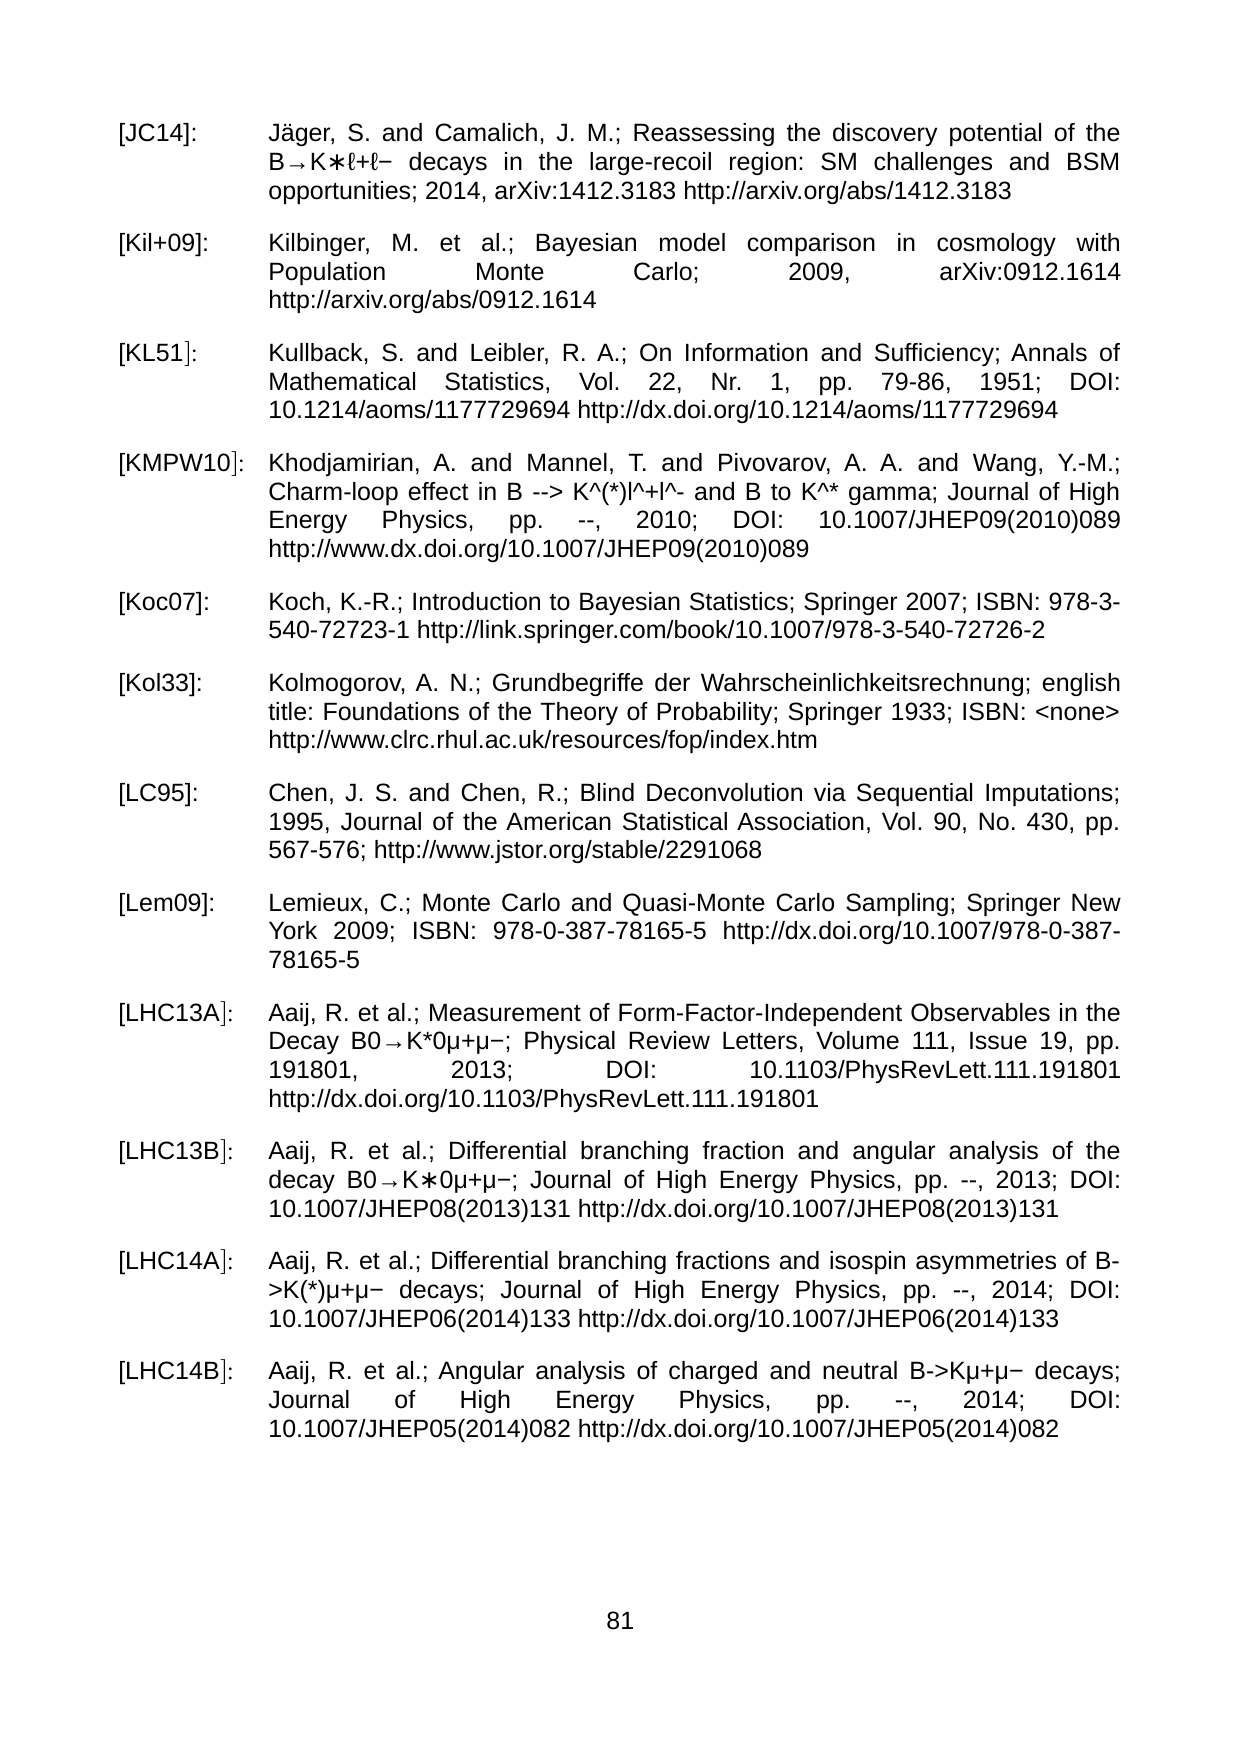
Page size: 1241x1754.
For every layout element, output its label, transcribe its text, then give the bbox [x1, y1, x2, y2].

text [Kol33]: Kolmogorov, A. N.; Grundbegriffe der Wahrscheinlichkeitsrechnung; english title: Foundations of the Theory of Probability; Springer 1933; ISBN: <none> http://www.clrc.rhul.ac.uk/resources/fop/index.htm [118, 668, 1122, 754]
text [LHC13B]: Aaij, R. et al.; Differential branching fraction and angular analysis of the decay B0→K∗0μ+μ−; Journal of High Energy Physics, pp. --, 2013; DOI: 10.1007/JHEP08(2013)131 http://dx.doi.org/10.1007/JHEP08(2013)131 [118, 1136, 1122, 1223]
text [KMPW10]: Khodjamirian, A. and Mannel, T. and Pivovarov, A. A. and Wang, Y.-M.; Charm-loop effect in B --> K^(*)l^+l^- and B to K^* gamma; Journal of High Energy Physics, pp. --, 2010; DOI: 10.1007/JHEP09(2010)089 http://www.dx.doi.org/10.1007/JHEP09(2010)089 [118, 448, 1122, 563]
text [LC95]: Chen, J. S. and Chen, R.; Blind Deconvolution via Sequential Imputations; 1995, Journal of the American Statistical Association, Vol. 90, No. 430, pp. 567-576; http://www.jstor.org/stable/2291068 [118, 778, 1122, 864]
text [LHC13A]: Aaij, R. et al.; Measurement of Form-Factor-Independent Observables in the Decay B0→K*0μ+μ−; Physical Review Letters, Volume 111, Issue 19, pp. 191801, 2013; DOI: 10.1103/PhysRevLett.111.191801 http://dx.doi.org/10.1103/PhysRevLett.111.191801 [118, 997, 1122, 1113]
text [LHC14B]: Aaij, R. et al.; Angular analysis of charged and neutral B->Kμ+μ− decays; Journal of High Energy Physics, pp. --, 2014; DOI: 10.1007/JHEP05(2014)082 http://dx.doi.org/10.1007/JHEP05(2014)082 [118, 1356, 1122, 1443]
text [JC14]: Jäger, S. and Camalich, J. M.; Reassessing the discovery potential of the B→K∗ℓ+ℓ− decays in the large-recoil region: SM challenges and BSM opportunities; 2014, arXiv:1412.3183 http://arxiv.org/abs/1412.3183 [118, 118, 1122, 204]
text [KL51]: Kullback, S. and Leibler, R. A.; On Information and Sufficiency; Annals of Mathematical Statistics, Vol. 22, Nr. 1, pp. 79-86, 1951; DOI: 10.1214/aoms/1177729694 http://dx.doi.org/10.1214/aoms/1177729694 [118, 338, 1122, 424]
text [Kil+09]: Kilbinger, M. et al.; Bayesian model comparison in cosmology with Population Monte Carlo; 2009, arXiv:0912.1614 http://arxiv.org/abs/0912.1614 [118, 228, 1122, 314]
text [Koc07]: Koch, K.-R.; Introduction to Bayesian Statistics; Springer 2007; ISBN: 978-3-540-72723-1 http://link.springer.com/book/10.1007/978-3-540-72726-2 [118, 587, 1122, 644]
text [Lem09]: Lemieux, C.; Monte Carlo and Quasi-Monte Carlo Sampling; Springer New York 2009; ISBN: 978-0-387-78165-5 http://dx.doi.org/10.1007/978-0-387-78165-5 [118, 888, 1122, 974]
text [LHC14A]: Aaij, R. et al.; Differential branching fractions and isospin asymmetries of B->K(*)μ+μ− decays; Journal of High Energy Physics, pp. --, 2014; DOI: 10.1007/JHEP06(2014)133 http://dx.doi.org/10.1007/JHEP06(2014)133 [118, 1246, 1122, 1333]
